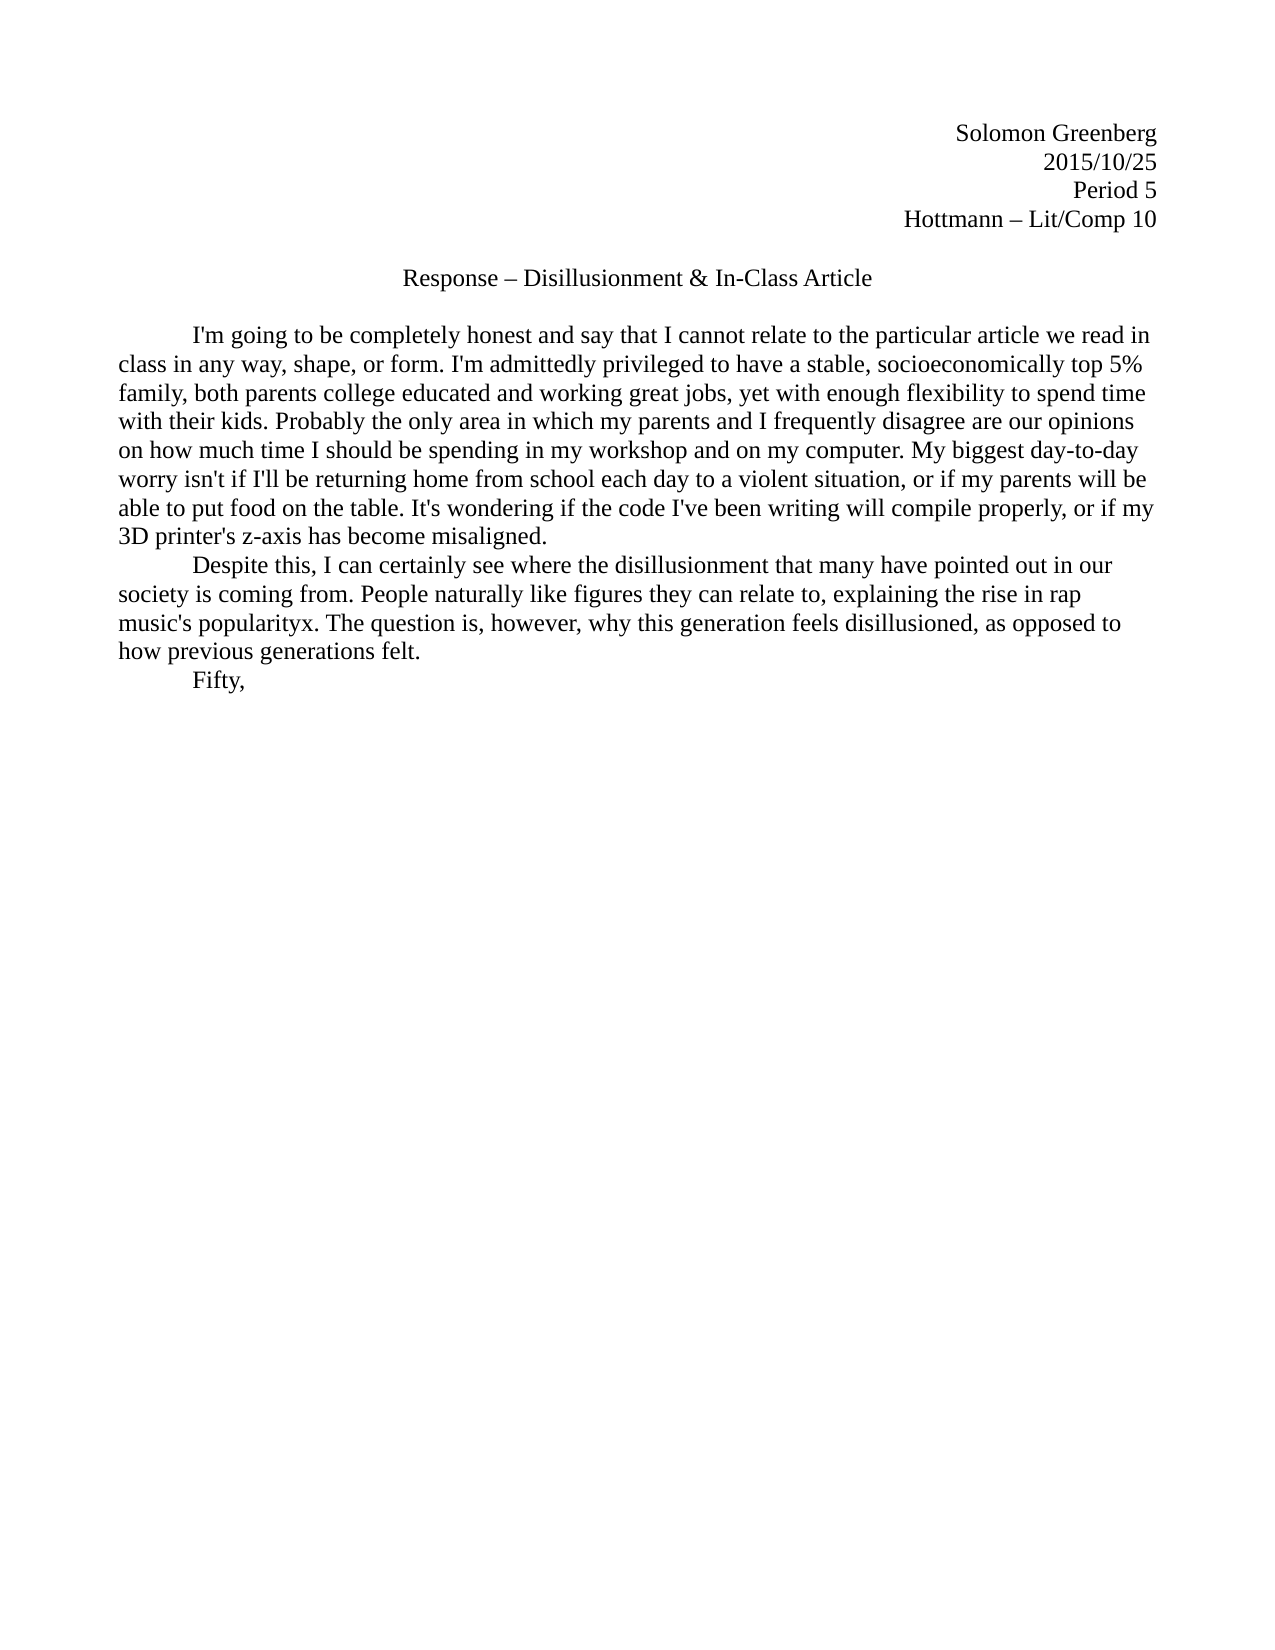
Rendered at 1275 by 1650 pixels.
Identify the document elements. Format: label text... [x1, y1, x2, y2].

text Response – Disillusionment & In-Class Article [118, 263, 1157, 291]
text I'm going to be completely honest and say that I cannot relate to the particular article we read in class in any way, shape, or form. I'm admittedly privileged to have a stable, socioeconomically top 5% family, both parents college educated and working great jobs, yet with enough flexibility to spend time with their kids. Probably the only area in which my parents and I frequently disagree are our opinions on how much time I should be spending in my workshop and on my computer. My biggest day-to-day worry isn't if I'll be returning home from school each day to a violent situation, or if my parents will be able to put food on the table. It's wondering if the code I've been writing will compile properly, or if my 3D printer's z-axis has become misaligned. [118, 320, 1157, 550]
text Fifty, [118, 665, 1157, 694]
text Despite this, I can certainly see where the disillusionment that many have pointed out in our society is coming from. People naturally like figures they can relate to, explaining the rise in rap music's popularityx. The question is, however, why this generation feels disillusioned, as opposed to how previous generations felt. [118, 550, 1157, 665]
